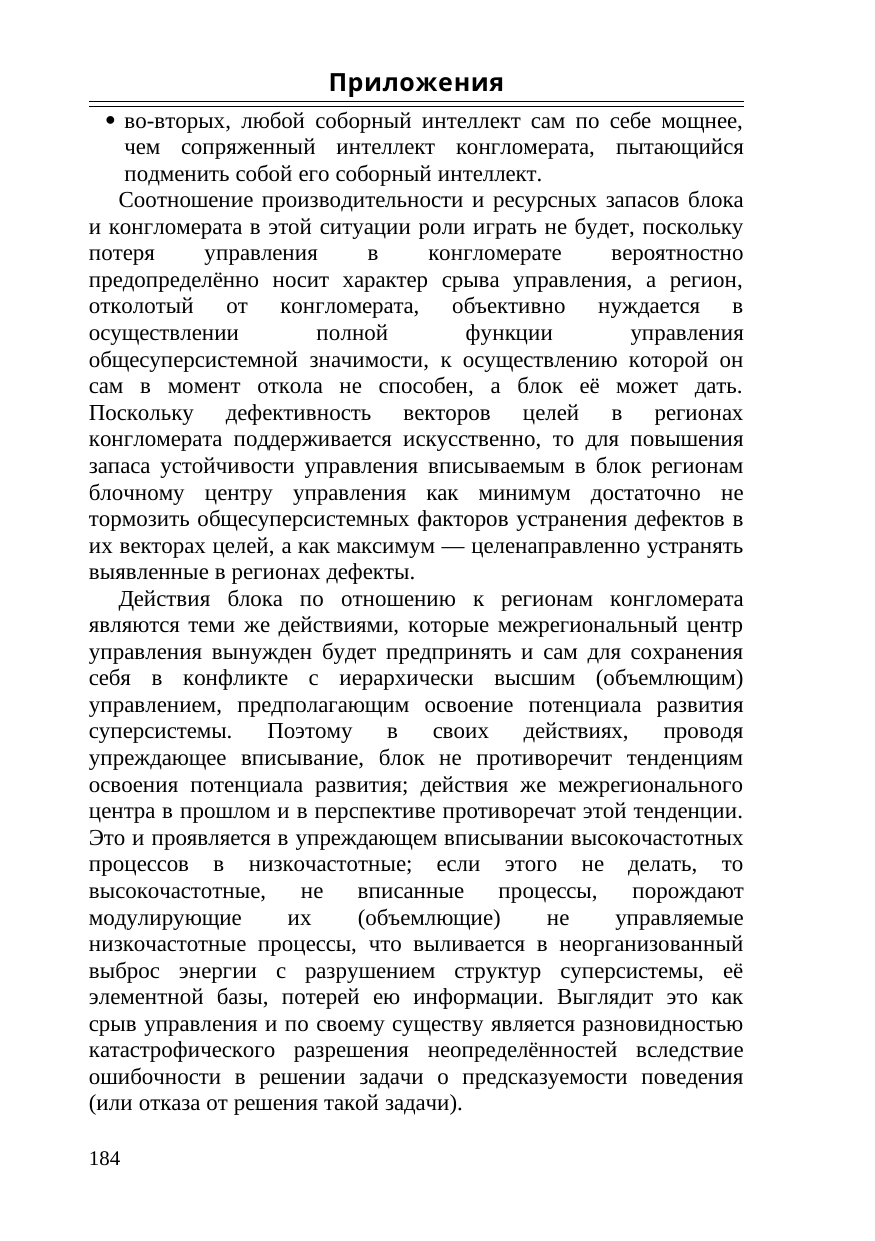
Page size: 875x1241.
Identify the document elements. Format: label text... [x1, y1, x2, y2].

text Действия блока по отношению к регионам конгломерата являются теми же действиями, которые межрегиональный центр управления вынужден будет предпринять и сам для сохранения себя в конфликте с иерархически высшим (объемлющим) управлением, предполагающим освоение потенциала развития суперсистемы. Поэтому в своих действиях, проводя упреждающее вписывание, блок не противоречит тенденциям освоения потенциала развития; действия же межрегионального центра в прошлом и в перспективе противоречат этой тенденции. Это и проявляется в упреждающем вписывании высокочастотных процессов в низкочастотные; если этого не делать, то высокочастотные, не вписанные процессы, порождают модулирующие их (объемлющие) не управляемые низкочастотные процессы, что выливается в неорганизованный выброс энергии с разрушением структур суперсистемы, её элементной базы, потерей ею информации. Выглядит это как срыв управления и по своему существу является разновидностью катастрофического разрешения неопределённостей вследствие ошибочности в решении задачи о предсказуемости поведения (или отказа от решения такой задачи). [89, 584, 744, 1116]
text Соотношение производительности и ресурсных запасов блока и конгломерата в этой ситуации роли играть не будет, поскольку потеря управления в конгломерате вероятностно предопределённо носит характер срыва управления, а регион, отколотый от конгломерата, объективно нуждается в осуществлении полной функции управления общесуперсистемной значимости, к осуществлению которой он сам в момент откола не способен, а блок её может дать. Поскольку дефективность векторов целей в регионах конгломерата поддерживается искусственно, то для повышения запаса устойчивости управления вписываемым в блок регионам блочному центру управления как минимум достаточно не тормозить общесуперсистемных факторов устранения дефектов в их векторах целей, а как максимум — целенаправленно устранять выявленные в регионах дефекты. [89, 186, 744, 584]
list во-вторых, любой соборный интеллект сам по себе мощнее, чем сопряженный интеллект конгломерата, пытающийся подменить собой его соборный интеллект. [106, 107, 744, 186]
